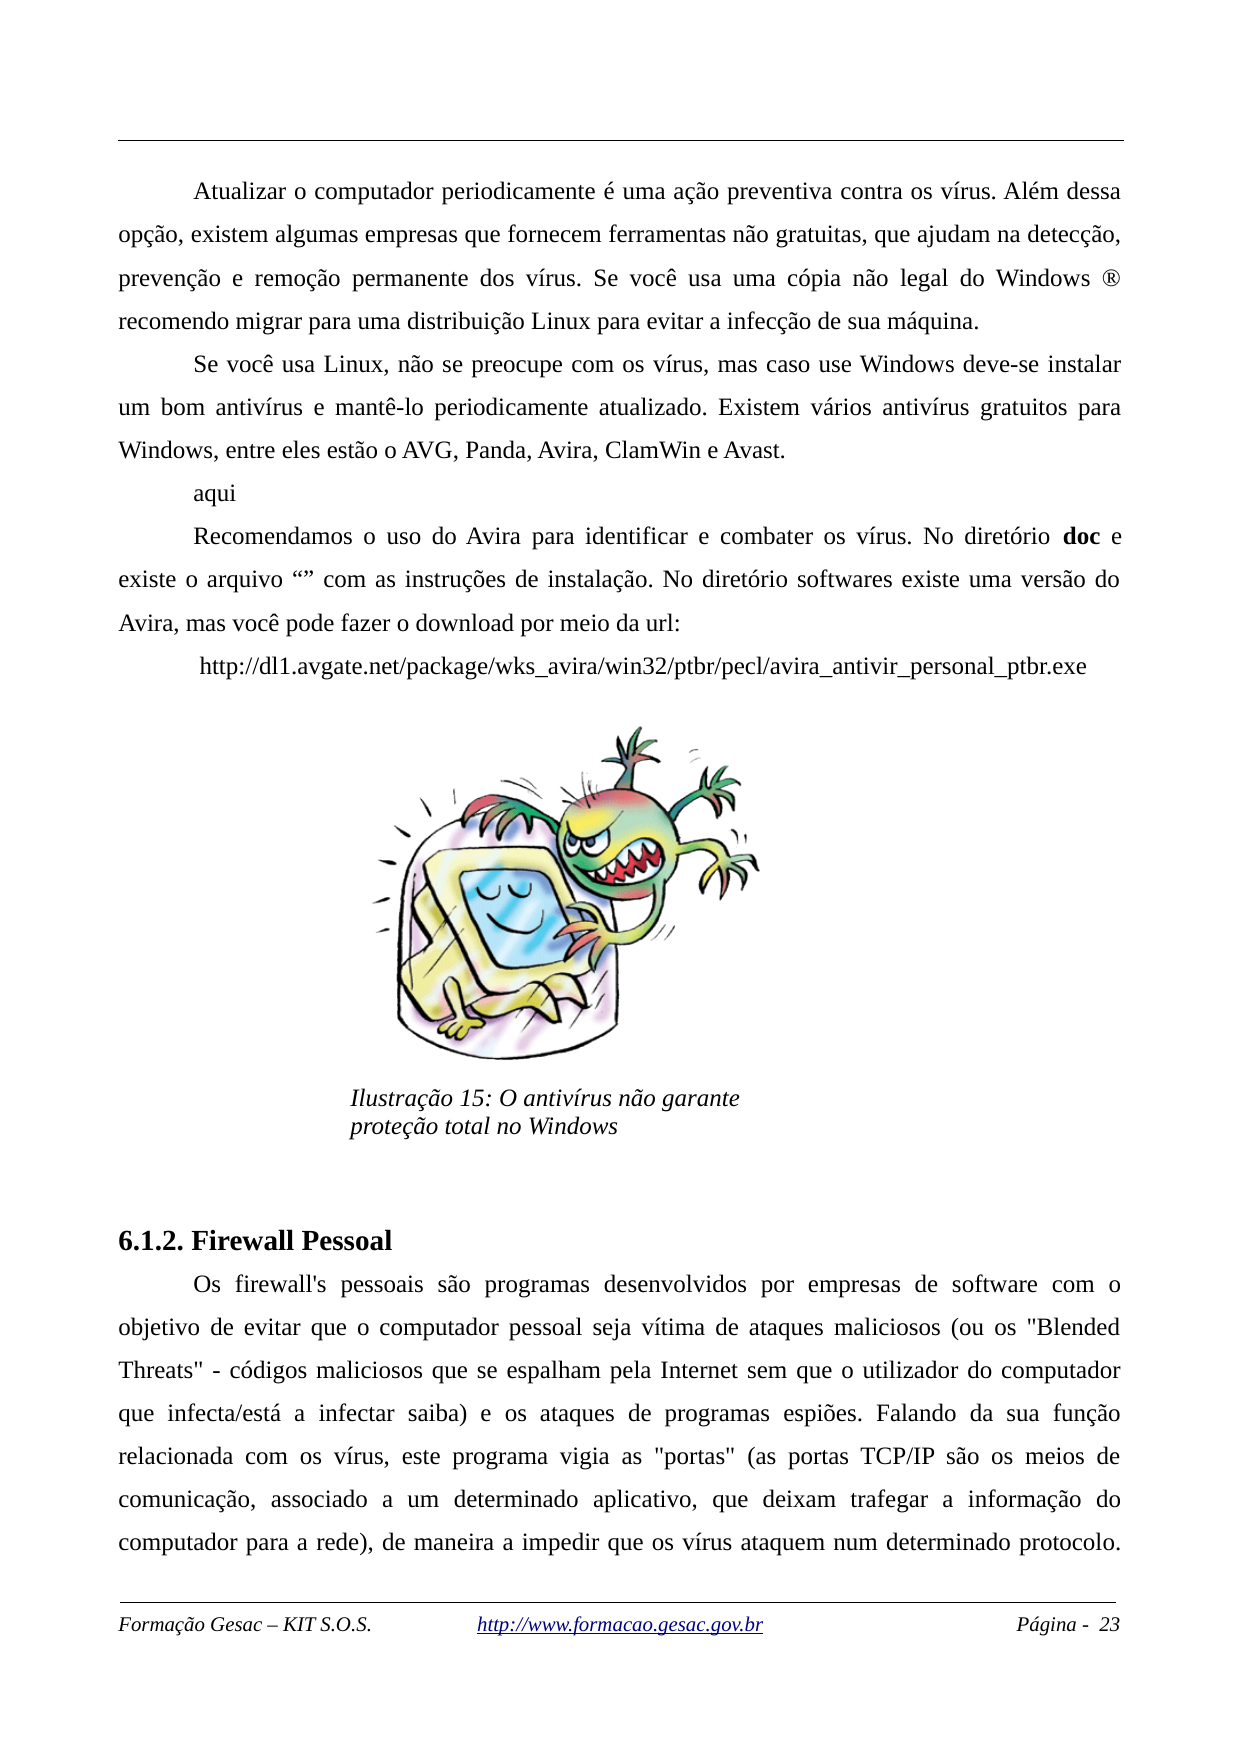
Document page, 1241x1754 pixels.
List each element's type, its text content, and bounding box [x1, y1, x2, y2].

text aqui [118, 478, 1122, 507]
picture [350, 711, 785, 1083]
text http://dl1.avgate.net/package/wks_avira/win32/ptbr/pecl/avira_antivir_personal_ptbr.exe [118, 651, 1122, 679]
text Ilustração 15: O antivírus não garante proteção total no Windows [350, 1083, 784, 1140]
subtitle 6.1.2. Firewall Pessoal [118, 1223, 1122, 1256]
text Os firewall's pessoais são programas desenvolvidos por empresas de software com o objetivo de evitar que o computador pessoal seja vítima de ataques maliciosos (ou os "Blended Threats" - códigos maliciosos que se espalham pela Internet sem que o utilizador do computador que infecta/está a infectar saiba) e os ataques de programas espiões. Falando da sua função relacionada com os vírus, este programa vigia as "portas" (as portas TCP/IP são os meios de comunicação, associado a um determinado aplicativo, que deixam trafegar a informação do computador para a rede), de maneira a impedir que os vírus ataquem num determinado protocolo. [118, 1269, 1122, 1556]
text Atualizar o computador periodicamente é uma ação preventiva contra os vírus. Além dessa opção, existem algumas empresas que fornecem ferramentas não gratuitas, que ajudam na detecção, prevenção e remoção permanente dos vírus. Se você usa uma cópia não legal do Windows ® recomendo migrar para uma distribuição Linux para evitar a infecção de sua máquina. [118, 176, 1122, 334]
text Se você usa Linux, não se preocupe com os vírus, mas caso use Windows deve-se instalar um bom antivírus e mantê-lo periodicamente atualizado. Existem vários antivírus gratuitos para Windows, entre eles estão o AVG, Panda, Avira, ClamWin e Avast. [118, 349, 1122, 464]
text Recomendamos o uso do Avira para identificar e combater os vírus. No diretório doc e existe o arquivo “” com as instruções de instalação. No diretório softwares existe uma versão do Avira, mas você pode fazer o download por meio da url: [118, 521, 1122, 636]
